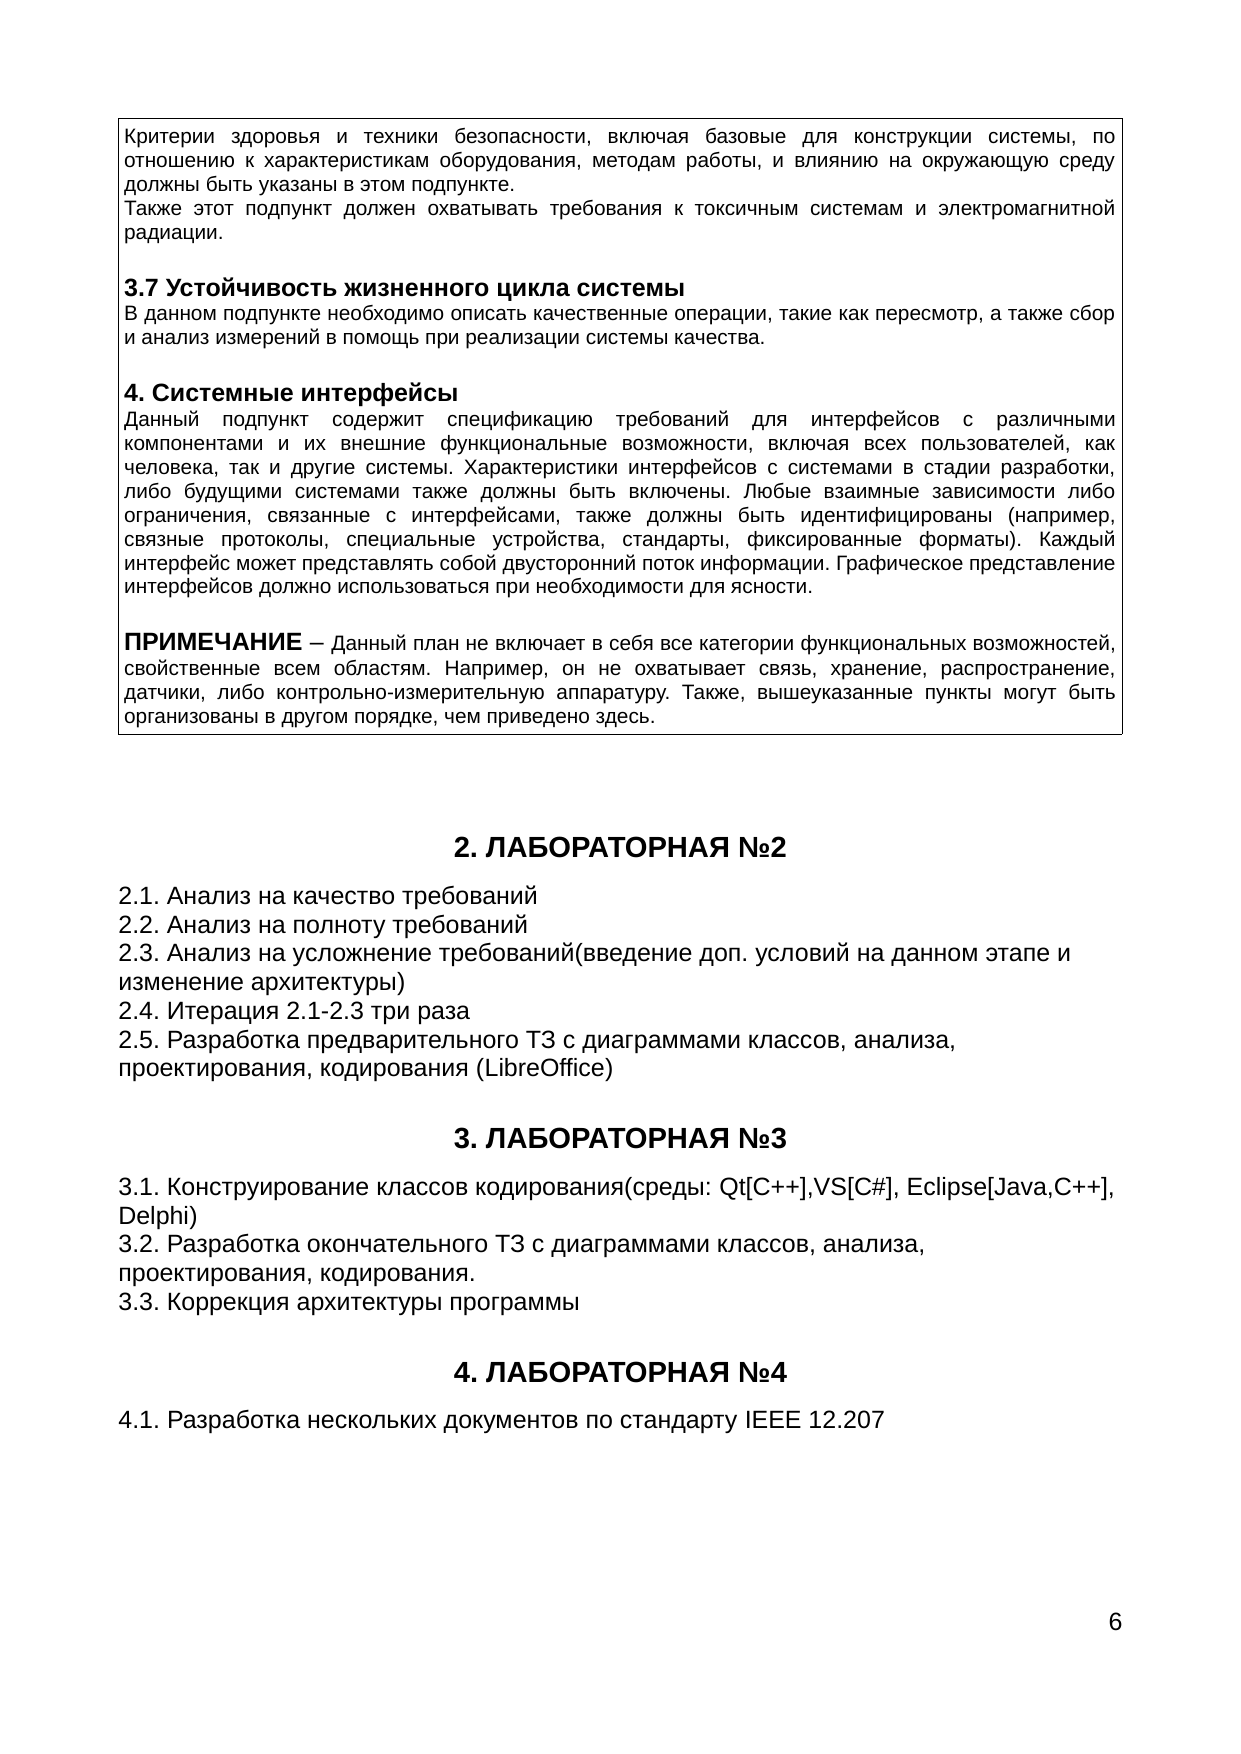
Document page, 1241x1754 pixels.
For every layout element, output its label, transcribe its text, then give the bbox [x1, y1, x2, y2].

text 4.1. Разработка нескольких документов по стандарту IEEE 12.207 [118, 1405, 1122, 1434]
text 2.5. Разработка предварительного ТЗ с диаграммами классов, анализа, проектирования, кодирования (LibreOffice) [118, 1024, 1122, 1082]
text 2.3. Анализ на усложнение требований(введение доп. условий на данном этапе и изменение архитектуры) [118, 938, 1122, 996]
subtitle 2. Лабораторная №2 [118, 830, 1122, 864]
text 3.3. Коррекция архитектуры программы [118, 1287, 1122, 1316]
subtitle 4. Лабораторная №4 [118, 1355, 1122, 1388]
text 3.1. Конструирование классов кодирования(среды: Qt[C++],VS[C#], Eclipse[Java,C++], Delphi) [118, 1172, 1122, 1229]
subtitle 3. Лабораторная №3 [118, 1121, 1122, 1155]
text 3.2. Разработка окончательного ТЗ с диаграммами классов, анализа, проектирования, кодирования. [118, 1229, 1122, 1287]
text 2.1. Анализ на качество требований [118, 881, 1122, 909]
table_header Критерии здоровья и техники безопасности, включая базовые для конструкции системы, по отношению к характеристикам оборудования, методам работы, и влиянию на окружающую среду должны быть указаны в этом подпункте. Также этот подпункт должен охватывать требования к токсичным системам и электромагнитной радиации. 3.7 Устойчивость жизненного цикла системы В данном подпункте необходимо описать качественные операции, такие как пересмотр, а также сбор и анализ измерений в помощь при реализации системы качества. 4. Системные интерфейсы Данный подпункт содержит спецификацию требований для интерфейсов с различными компонентами и их внешние функциональные возможности, включая всех пользователей, как человека, так и другие системы. Характеристики интерфейсов с системами в стадии разработки, либо будущими системами также должны быть включены. Любые взаимные зависимости либо ограничения, связанные с интерфейсами, также должны быть идентифицированы (например, связные протоколы, специальные устройства, стандарты, фиксированные форматы). Каждый интерфейс может представлять собой двусторонний поток информации. Графическое представление интерфейсов должно использоваться при необходимости для ясности. ПРИМЕЧАНИЕ – Данный план не включает в себя все категории функциональных возможностей, свойственные всем областям. Например, он не охватывает связь, хранение, распространение, датчики, либо контрольно-измерительную аппаратуру. Также, вышеуказанные пункты могут быть организованы в другом порядке, чем приведено здесь. [119, 119, 1122, 733]
text 2.2. Анализ на полноту требований [118, 909, 1122, 938]
text 2.4. Итерация 2.1-2.3 три раза [118, 996, 1122, 1024]
